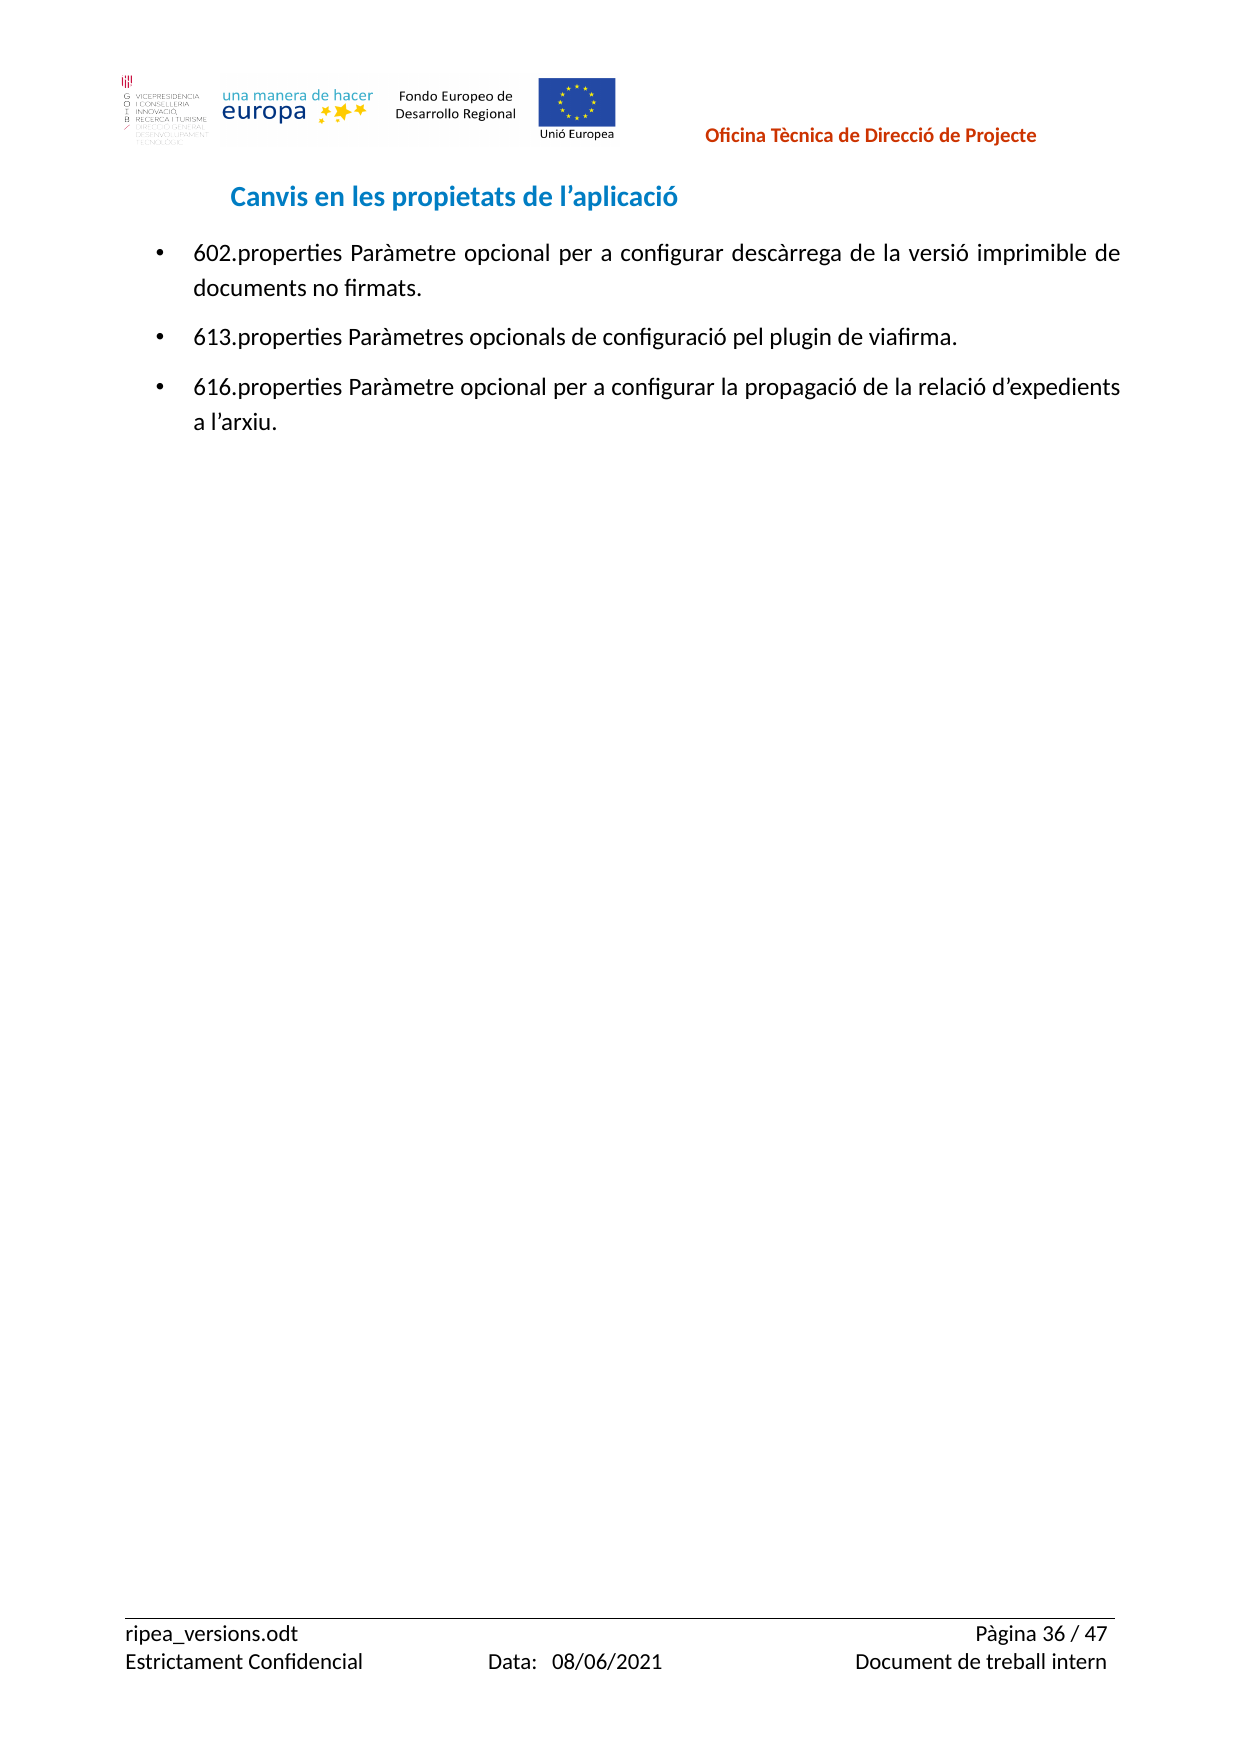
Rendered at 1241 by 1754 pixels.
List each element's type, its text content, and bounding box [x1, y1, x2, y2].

subtitle Canvis en les propietats de l’aplicació [153, 178, 1122, 213]
list 613.properties Paràmetres opcionals de configuració pel plugin de viafirma. [156, 322, 1122, 352]
list 602.properties Paràmetre opcional per a configurar descàrrega de la versió imprimible de documents no firmats. [156, 237, 1122, 302]
picture [118, 73, 213, 147]
list 616.properties Paràmetre opcional per a configurar la propagació de la relació d’expedients a l’arxiu. [156, 371, 1122, 437]
picture [219, 73, 621, 147]
